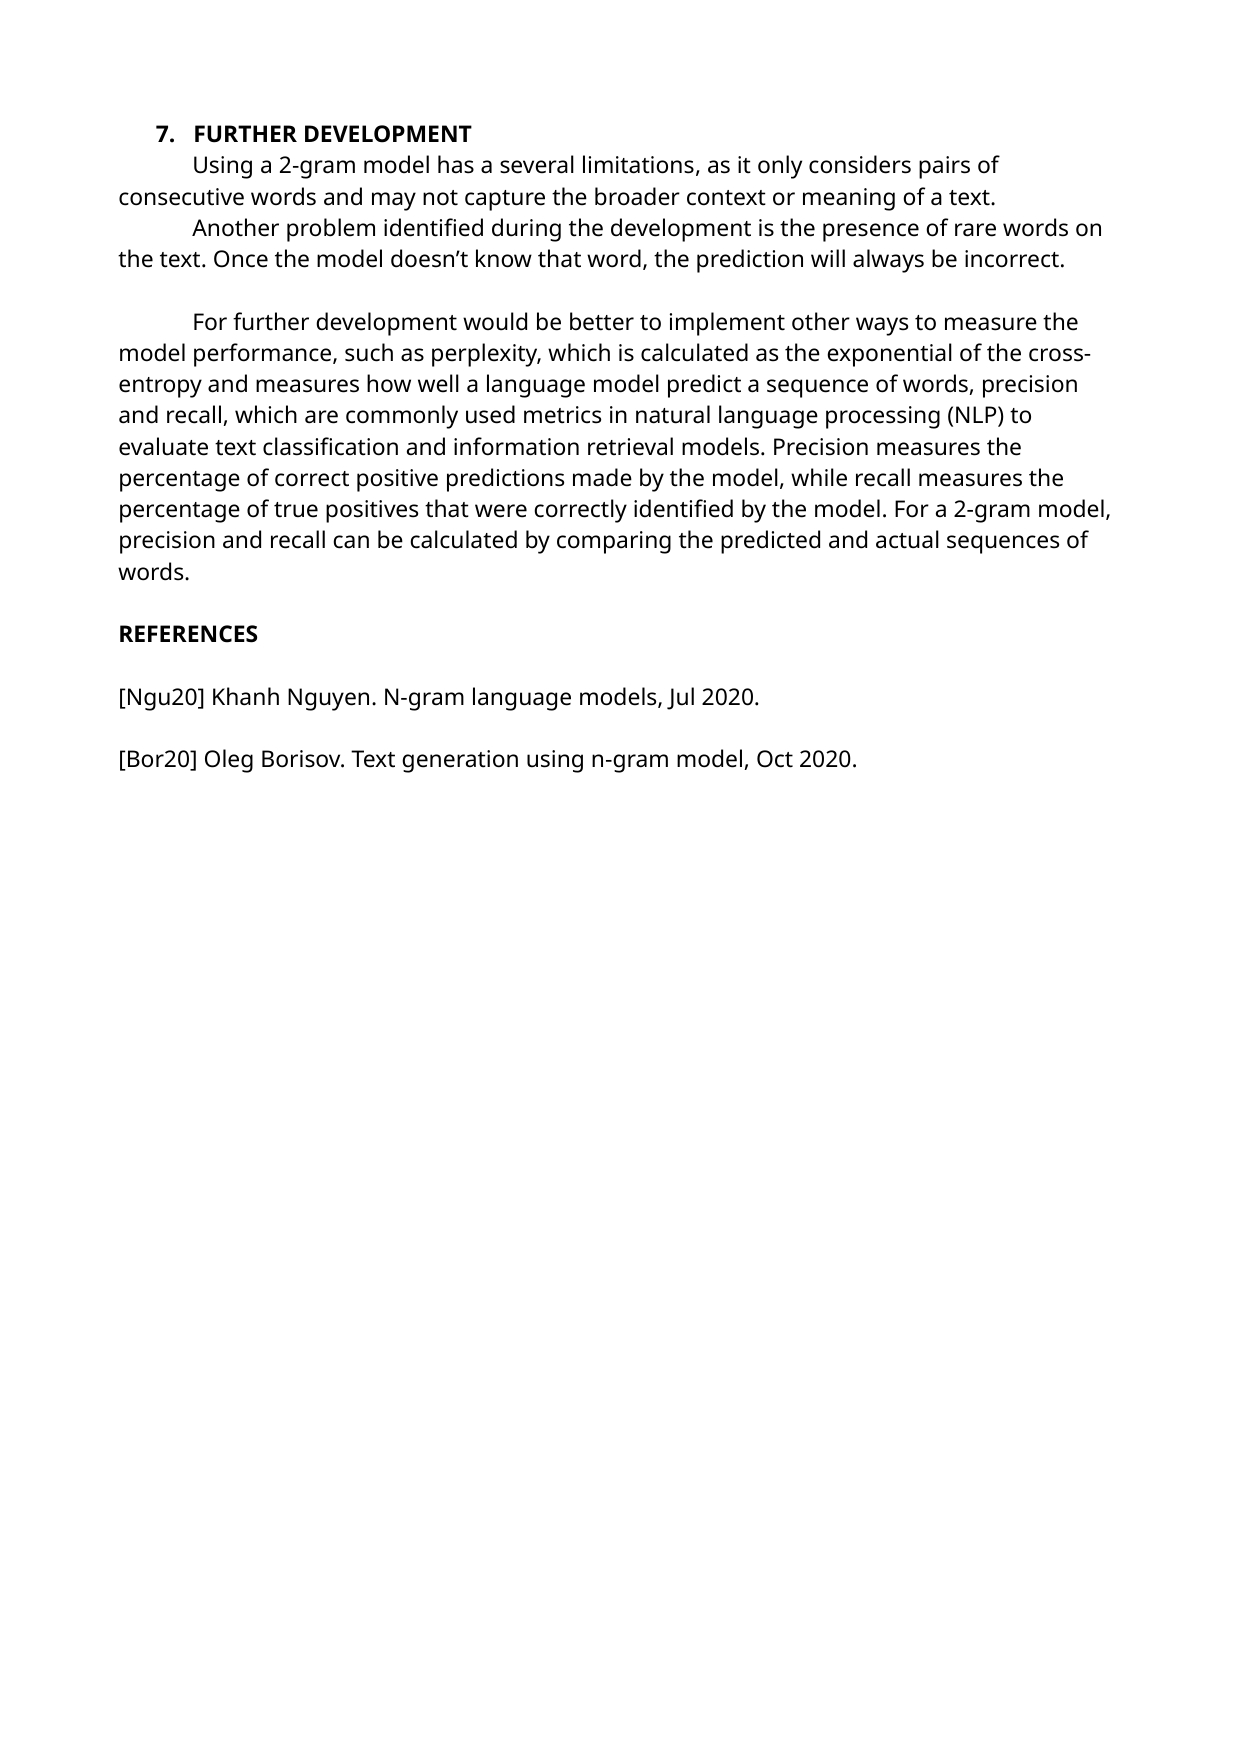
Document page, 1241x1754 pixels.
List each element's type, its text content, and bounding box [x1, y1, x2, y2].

text Another problem identified during the development is the presence of rare words on the text. Once the model doesn’t know that word, the prediction will always be incorrect. [118, 212, 1122, 274]
list FURTHER DEVELOPMENT [156, 118, 1122, 149]
text REFERENCES [118, 618, 1122, 649]
text Using a 2-gram model has a several limitations, as it only considers pairs of consecutive words and may not capture the broader context or meaning of a text. [118, 149, 1122, 212]
text [Ngu20] Khanh Nguyen. N-gram language models, Jul 2020. [118, 681, 1122, 712]
text For further development would be better to implement other ways to measure the model performance, such as perplexity, which is calculated as the exponential of the cross-entropy and measures how well a language model predict a sequence of words, precision and recall, which are commonly used metrics in natural language processing (NLP) to evaluate text classification and information retrieval models. Precision measures the percentage of correct positive predictions made by the model, while recall measures the percentage of true positives that were correctly identified by the model. For a 2-gram model, precision and recall can be calculated by comparing the predicted and actual sequences of words. [118, 306, 1122, 587]
text [Bor20] Oleg Borisov. Text generation using n-gram model, Oct 2020. [118, 743, 1122, 774]
